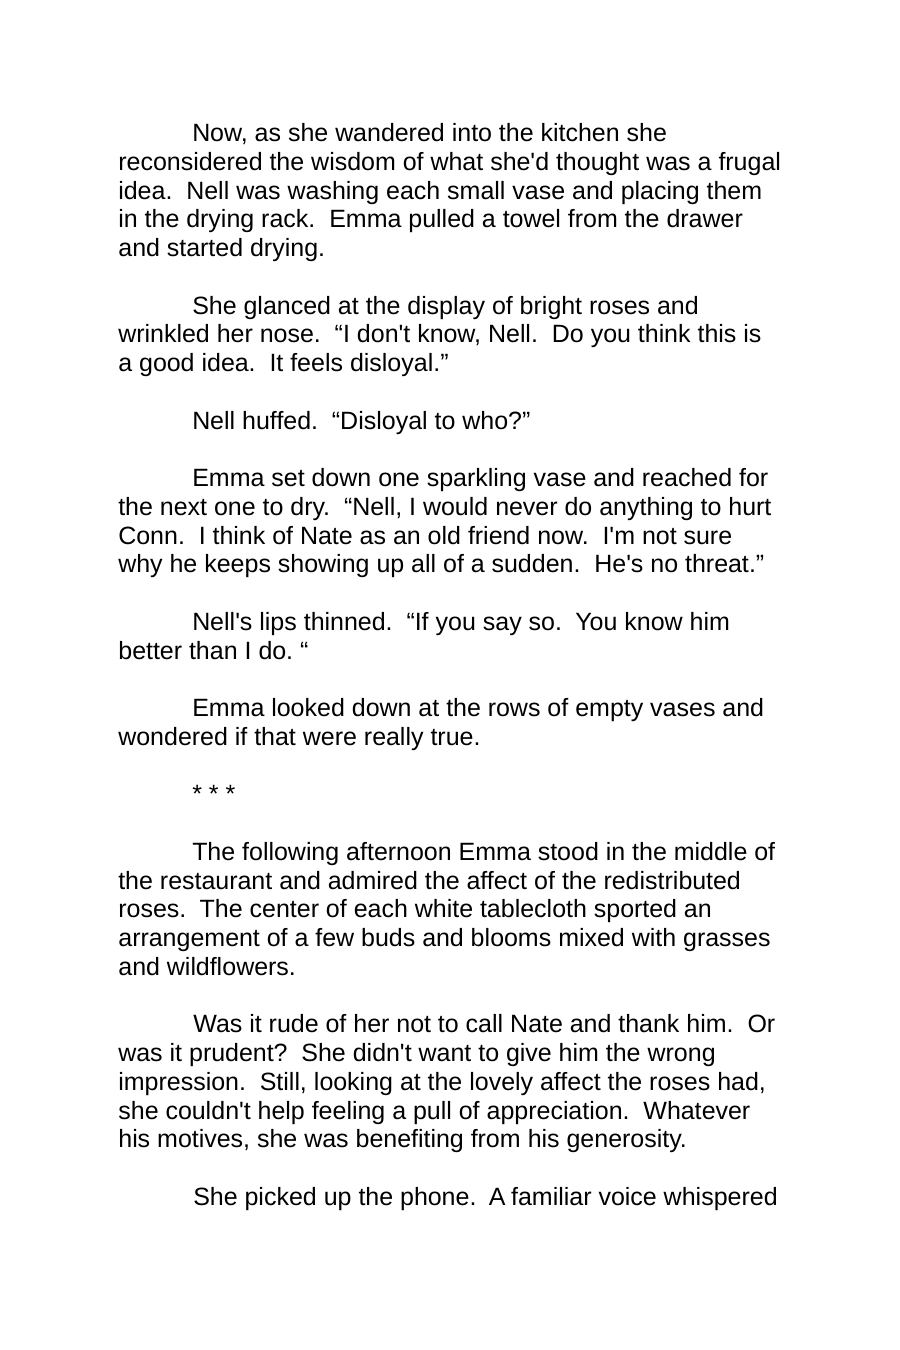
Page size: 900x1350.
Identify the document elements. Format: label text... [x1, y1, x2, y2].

text Emma looked down at the rows of empty vases and wondered if that were really true. [118, 693, 782, 751]
text Nell huffed. “Disloyal to who?” [118, 406, 782, 434]
text The following afternoon Emma stood in the middle of the restaurant and admired the affect of the redistributed roses. The center of each white tablecloth sported an arrangement of a few buds and blooms mixed with grasses and wildflowers. [118, 837, 782, 981]
text Nell's lips thinned. “If you say so. You know him better than I do. “ [118, 607, 782, 664]
text Emma set down one sparkling vase and reached for the next one to dry. “Nell, I would never do anything to hurt Conn. I think of Nate as an old friend now. I'm not sure why he keeps showing up all of a sudden. He's no threat.” [118, 463, 782, 578]
text Now, as she wandered into the kitchen she reconsidered the wisdom of what she'd thought was a frugal idea. Nell was washing each small vase and placing them in the drying rack. Emma pulled a towel from the drawer and started drying. [118, 118, 782, 262]
text * * * [118, 779, 782, 808]
text She glanced at the display of bright roses and wrinkled her nose. “I don't know, Nell. Do you think this is a good idea. It feels disloyal.” [118, 291, 782, 377]
text She picked up the phone. A familiar voice whispered [118, 1182, 782, 1211]
text Was it rude of her not to call Nate and thank him. Or was it prudent? She didn't want to give him the wrong impression. Still, looking at the lovely affect the roses had, she couldn't help feeling a pull of appreciation. Whatever his motives, she was benefiting from his generosity. [118, 1009, 782, 1153]
